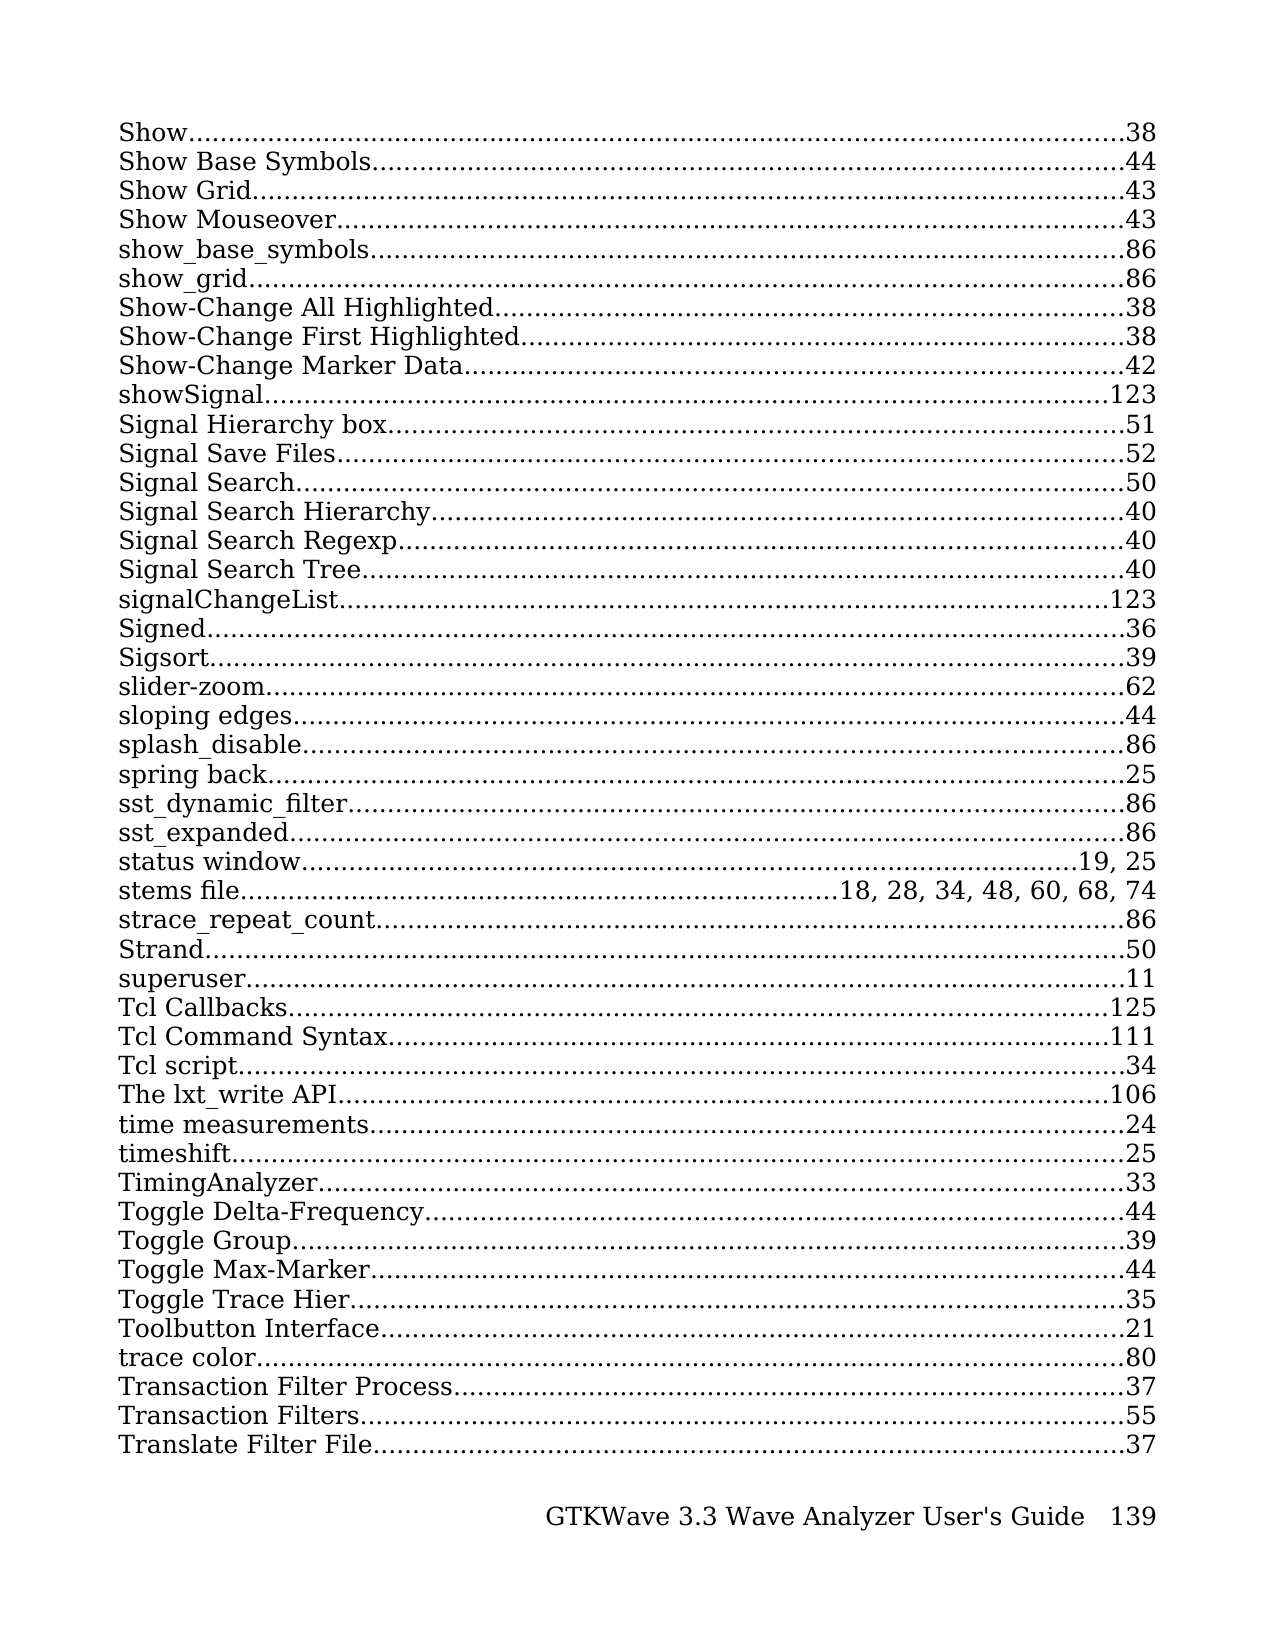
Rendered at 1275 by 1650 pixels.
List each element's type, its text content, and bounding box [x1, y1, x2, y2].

text signalChangeList 123 [118, 585, 1157, 614]
text Translate Filter File 37 [118, 1431, 1157, 1460]
text show_base_symbols 86 [118, 235, 1157, 264]
text The lxt_write API 106 [118, 1081, 1157, 1110]
text splash_disable 86 [118, 731, 1157, 760]
text Transaction Filter Process 37 [118, 1372, 1157, 1401]
text Signal Search Regexp 40 [118, 526, 1157, 556]
text show_grid 86 [118, 264, 1157, 293]
text time measurements 24 [118, 1110, 1157, 1139]
text Strand 50 [118, 935, 1157, 964]
text Sigsort 39 [118, 643, 1157, 672]
text timeshift 25 [118, 1139, 1157, 1168]
text Toggle Trace Hier 35 [118, 1285, 1157, 1314]
text Show-Change First Highlighted 38 [118, 322, 1157, 351]
text sloping edges 44 [118, 701, 1157, 731]
text trace color 80 [118, 1343, 1157, 1372]
text Transaction Filters 55 [118, 1401, 1157, 1431]
text superuser 11 [118, 964, 1157, 993]
text stems file 18, 28, 34, 48, 60, 68, 74 [118, 876, 1157, 906]
text Toggle Max-Marker 44 [118, 1256, 1157, 1285]
text Signal Search Tree 40 [118, 556, 1157, 585]
text Toggle Delta-Frequency 44 [118, 1197, 1157, 1226]
text Signal Search Hierarchy 40 [118, 497, 1157, 526]
text Toolbutton Interface 21 [118, 1314, 1157, 1343]
text Show Mouseover 43 [118, 206, 1157, 235]
text status window 19, 25 [118, 847, 1157, 876]
text sst_expanded 86 [118, 818, 1157, 847]
text showSignal 123 [118, 381, 1157, 410]
text spring back 25 [118, 760, 1157, 789]
text Signal Save Files 52 [118, 439, 1157, 468]
text Toggle Group 39 [118, 1226, 1157, 1256]
text TimingAnalyzer 33 [118, 1168, 1157, 1197]
text slider-zoom 62 [118, 672, 1157, 701]
text Tcl script 34 [118, 1051, 1157, 1081]
text Show-Change All Highlighted 38 [118, 293, 1157, 322]
text Show-Change Marker Data 42 [118, 351, 1157, 381]
text Show Grid 43 [118, 176, 1157, 206]
text Signal Hierarchy box 51 [118, 410, 1157, 439]
text Signed 36 [118, 614, 1157, 643]
text Tcl Command Syntax 111 [118, 1022, 1157, 1051]
text Show 38 [118, 118, 1157, 147]
text Show Base Symbols 44 [118, 147, 1157, 176]
text strace_repeat_count 86 [118, 906, 1157, 935]
text sst_dynamic_filter 86 [118, 789, 1157, 818]
text Signal Search 50 [118, 468, 1157, 497]
text Tcl Callbacks 125 [118, 993, 1157, 1022]
